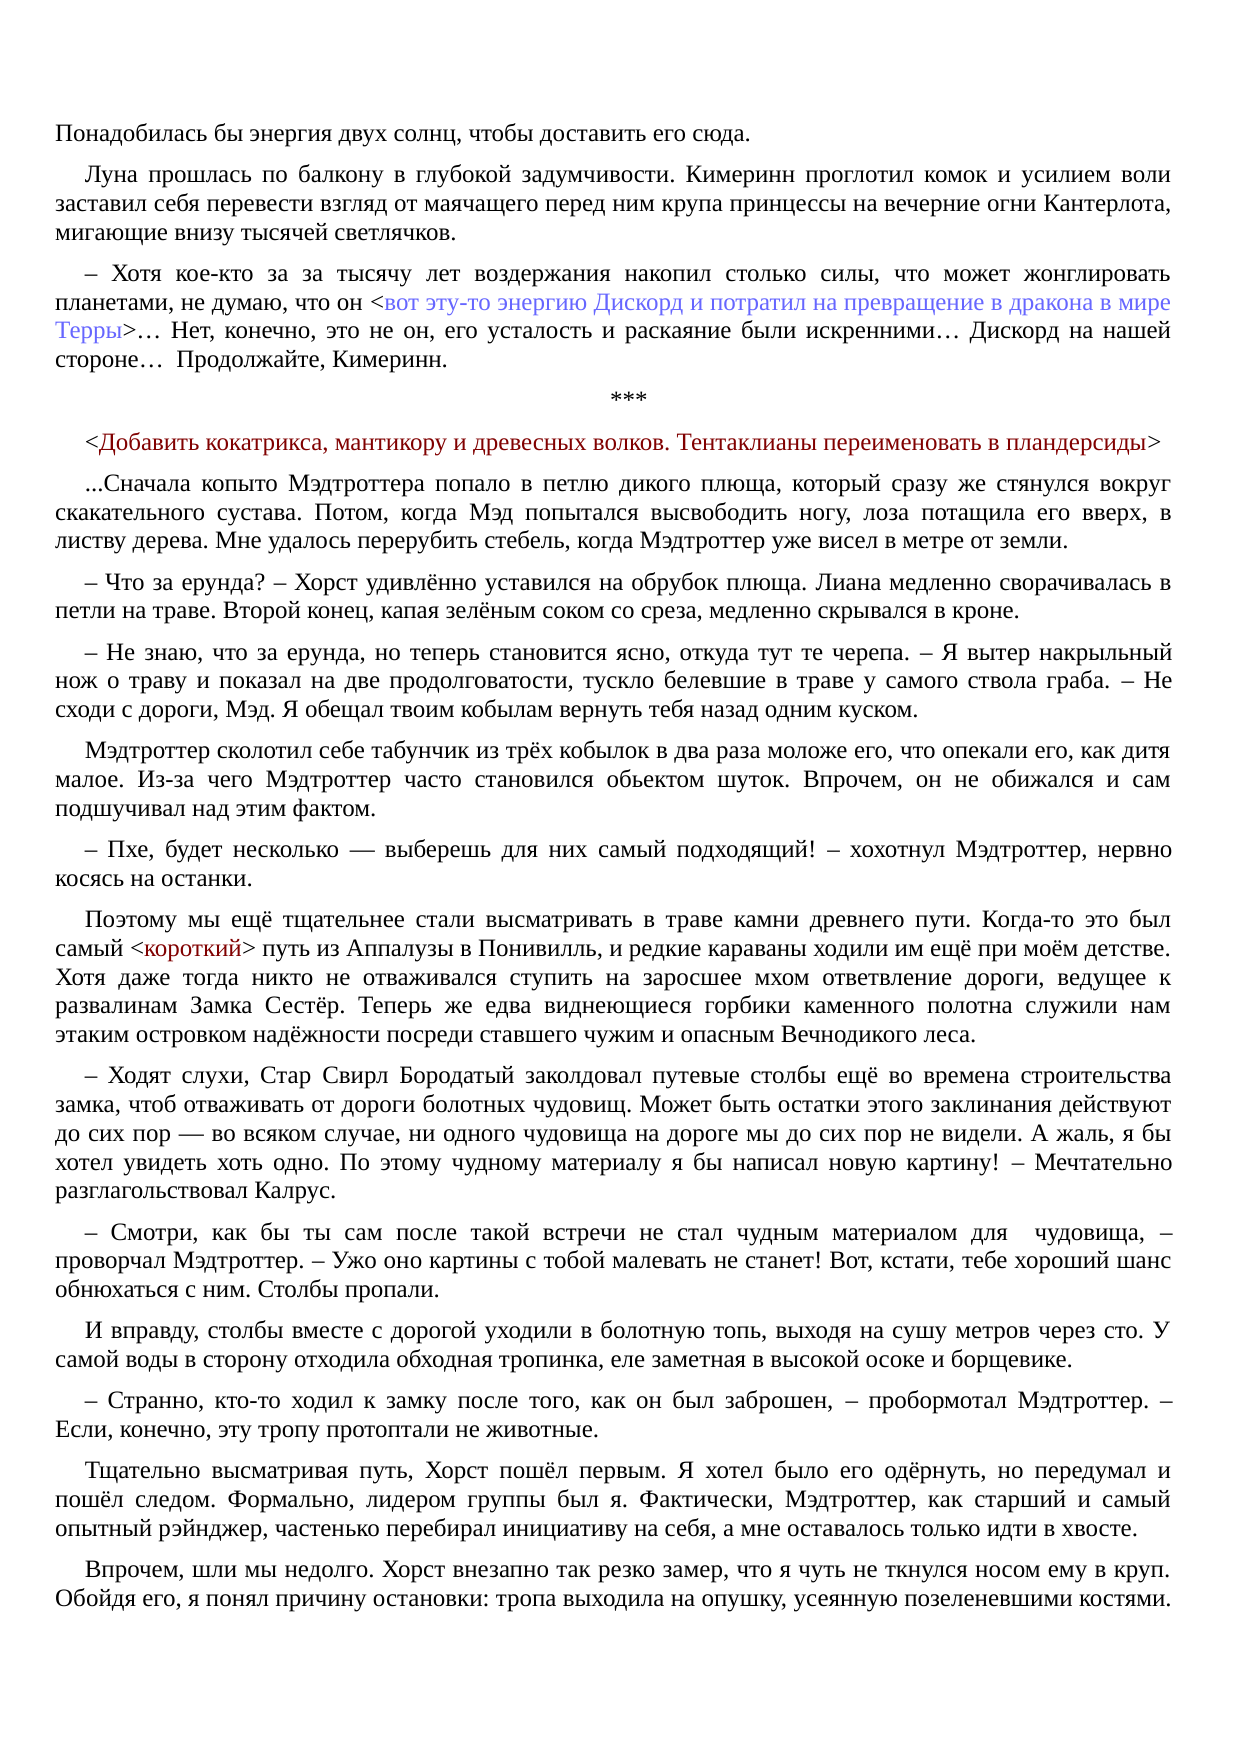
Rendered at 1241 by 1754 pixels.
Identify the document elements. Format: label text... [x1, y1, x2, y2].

text И вправду, столбы вместе с дорогой уходили в болотную топь, выходя на сушу метров через сто. У самой воды в сторону отходила обходная тропинка, еле заметная в высокой осоке и борщевике. [55, 1316, 1172, 1373]
text – Ходят слухи, Стар Cвирл Бородатый заколдовал путевые столбы ещё во времена строительства замка, чтоб отваживать от дороги болотных чудовищ. Может быть остатки этого заклинания действуют до сих пор — во всяком случае, ни одного чудовища на дороге мы до сих пор не видели. А жаль, я бы хотел увидеть хоть одно. По этому чудному материалу я бы написал новую картину! – Мечтательно разглагольствовал Калрус. [55, 1061, 1172, 1204]
text Тщательно высматривая путь, Хорст пошёл первым. Я хотел было его одёрнуть, но передумал и пошёл следом. Формально, лидером группы был я. Фактически, Мэдтроттер, как старший и самый опытный рэйнджер, частенько перебирал инициативу на себя, а мне оставалось только идти в хвосте. [55, 1456, 1172, 1542]
text – Странно, кто-то ходил к замку после того, как он был заброшен, – пробормотал Мэдтроттер. – Если, конечно, эту тропу протоптали не животные. [55, 1386, 1172, 1443]
text *** [55, 386, 1172, 414]
text Впрочем, шли мы недолго. Хорст внезапно так резко замер, что я чуть не ткнулся носом ему в круп. Обойдя его, я понял причину остановки: тропа выходила на опушку, усеянную позеленевшими костями. [55, 1554, 1172, 1612]
text – Пхе, будет несколько — выберешь для них самый подходящий! – хохотнул Мэдтроттер, нервно косясь на останки. [55, 834, 1172, 892]
text – Смотри, как бы ты сам после такой встречи не стал чудным материалом для чудовища, – проворчал Мэдтроттер. – Ужо оно картины с тобой малевать не станет! Вот, кстати, тебе хороший шанс обнюхаться с ним. Столбы пропали. [55, 1217, 1172, 1303]
text – Не знаю, что за ерунда, но теперь становится ясно, откуда тут те черепа. – Я вытер накрыльный нож о траву и показал на две продолговатости, тускло белевшие в траве у самого ствола граба. – Не сходи с дороги, Мэд. Я обещал твоим кобылам вернуть тебя назад одним куском. [55, 637, 1172, 723]
text ...Сначала копыто Мэдтроттера попало в петлю дикого плюща, который сразу же стянулся вокруг скакательного сустава. Потом, когда Мэд попытался высвободить ногу, лоза потащила его вверх, в листву дерева. Мне удалось перерубить стебель, когда Мэдтроттер уже висел в метре от земли. [55, 468, 1172, 554]
text Луна прошлась по балкону в глубокой задумчивости. Кимеринн проглотил комок и усилием воли заставил себя перевести взгляд от маячащего перед ним крупа принцессы на вечерние огни Кантерлота, мигающие внизу тысячей светлячков. [55, 159, 1172, 246]
text Понадобилась бы энергия двух солнц, чтобы доставить его сюда. [55, 118, 1172, 147]
text <Добавить кокатрикса, мантикору и древесных волков. Тентаклианы переименовать в пландерсиды> [55, 427, 1172, 456]
text Поэтому мы ещё тщательнее стали высматривать в траве камни древнего пути. Когда-то это был самый <короткий> путь из Аппалузы в Понивилль, и редкие караваны ходили им ещё при моём детстве. Хотя даже тогда никто не отваживался ступить на заросшее мхом ответвление дороги, ведущее к развалинам Замка Сестёр. Теперь же едва виднеющиеся горбики каменного полотна служили нам этаким островком надёжности посреди ставшего чужим и опасным Вечнодикого леса. [55, 904, 1172, 1048]
text Мэдтроттер сколотил себе табунчик из трёх кобылок в два раза моложе его, что опекали его, как дитя малое. Из-за чего Мэдтроттер часто становился обьектом шуток. Впрочем, он не обижался и сам подшучивал над этим фактом. [55, 736, 1172, 822]
text – Хотя кое-кто за за тысячу лет воздержания накопил столько силы, что может жонглировать планетами, не думаю, что он <вот эту-то энергию Дискорд и потратил на превращение в дракона в мире Терры>… Нет, конечно, это не он, его усталость и раскаяние были искренними… Дискорд на нашей стороне… Продолжайте, Кимеринн. [55, 258, 1172, 373]
text – Что за ерунда? – Хорст удивлённо уставился на обрубок плюща. Лиана медленно сворачивалась в петли на траве. Второй конец, капая зелёным соком со среза, медленно скрывался в кроне. [55, 567, 1172, 624]
